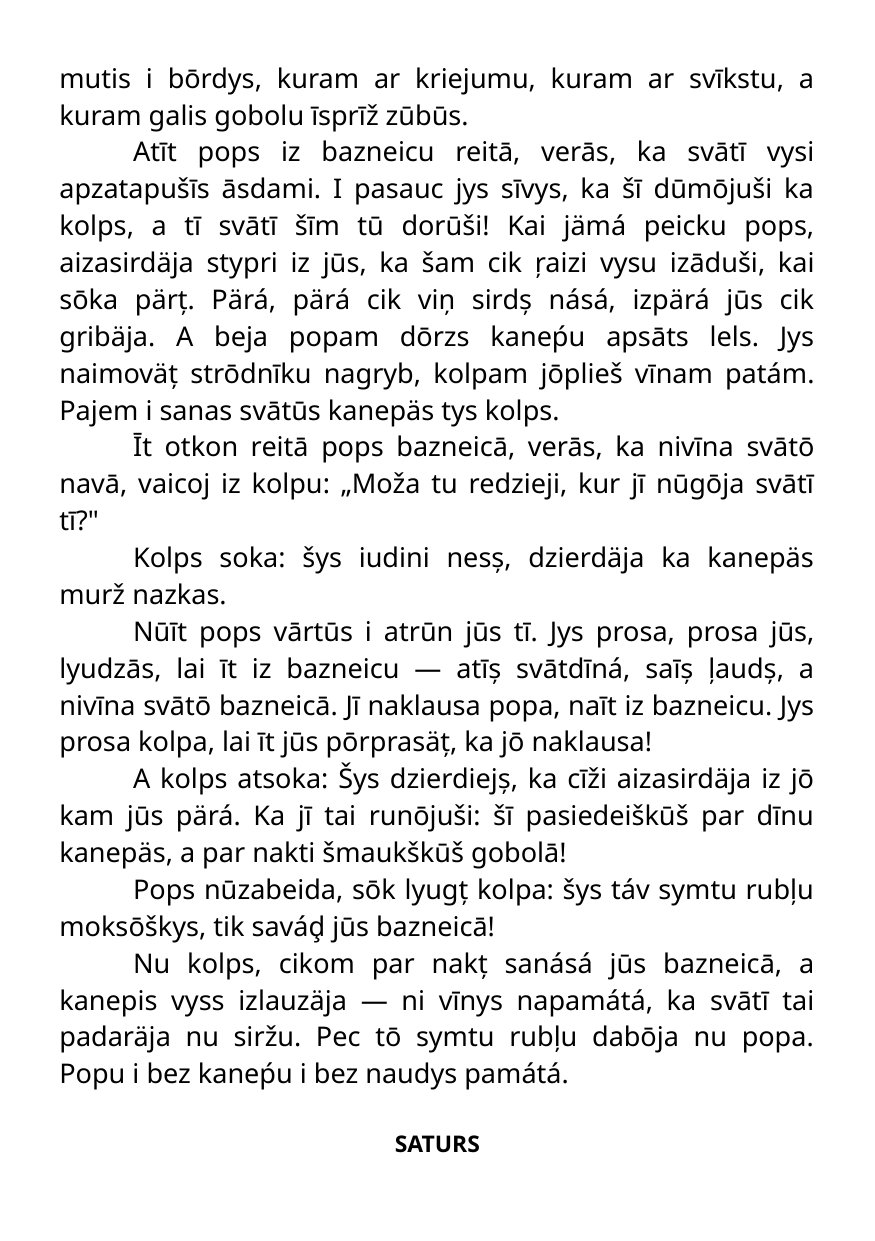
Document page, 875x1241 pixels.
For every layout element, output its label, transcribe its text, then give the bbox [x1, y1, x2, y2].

text Nu kolps, cikom par nakț sanásá jūs bazneicā, a kanepis vyss izlauzäja — ni vīnys napamátá, ka svātī tai padaräja nu siržu. Pec tō symtu rubļu dabōja nu popa. Popu i bez kaneṕu i bez naudys památá. [59, 944, 815, 1092]
text Īt otkon reitā pops bazneicā, verās, ka nivīna svātō navā, vaicoj iz kolpu: „Moža tu redzieji, kur jī nūgōja svātī tī?" [59, 428, 815, 538]
text A kolps atsoka: Šys dzierdiejș, ka cīži aizasirdäja iz jō kam jūs pärá. Ka jī tai runōjuši: šī pasiedeiškūš par dīnu kanepäs, a par nakti šmaukškūš gobolā! [59, 760, 815, 870]
text Kolps soka: šys iudini nesș, dzierdäja ka kanepäs murž nazkas. [59, 538, 815, 612]
text Atīt pops iz bazneicu reitā, verās, ka svātī vysi apzatapušīs āsdami. I pasauc jys sīvys, ka šī dūmōjuši ka kolps, a tī svātī šīm tū dorūši! Kai jämá peicku pops, aizasirdäja stypri iz jūs, ka šam cik ŗaizi vysu izāduši, kai sōka pärț. Pärá, pärá cik viņ sirdș násá, izpärá jūs cik gribäja. A beja popam dōrzs kaneṕu apsāts lels. Jys naimoväț strōdnīku nagryb, kolpam jōplieš vīnam patám. Pajem i sanas svātūs kanepäs tys kolps. [59, 133, 815, 428]
text Nūīt pops vārtūs i atrūn jūs tī. Jys prosa, prosa jūs, lyudzās, lai īt iz bazneicu — atīș svātdīná, saīș ļaudș, a nivīna svātō bazneicā. Jī naklausa popa, naīt iz bazneicu. Jys prosa kolpa, lai īt jūs pōrprasäț, ka jō naklausa! [59, 612, 815, 760]
text mutis i bōrdys, kuram ar kriejumu, kuram ar svīkstu, a kuram galis gobolu īsprīž zūbūs. [59, 59, 815, 133]
text SATURS [59, 1128, 815, 1160]
text Pops nūzabeida, sōk lyugț kolpa: šys táv symtu rubļu moksōškys, tik saváḑ jūs bazneicā! [59, 870, 815, 944]
